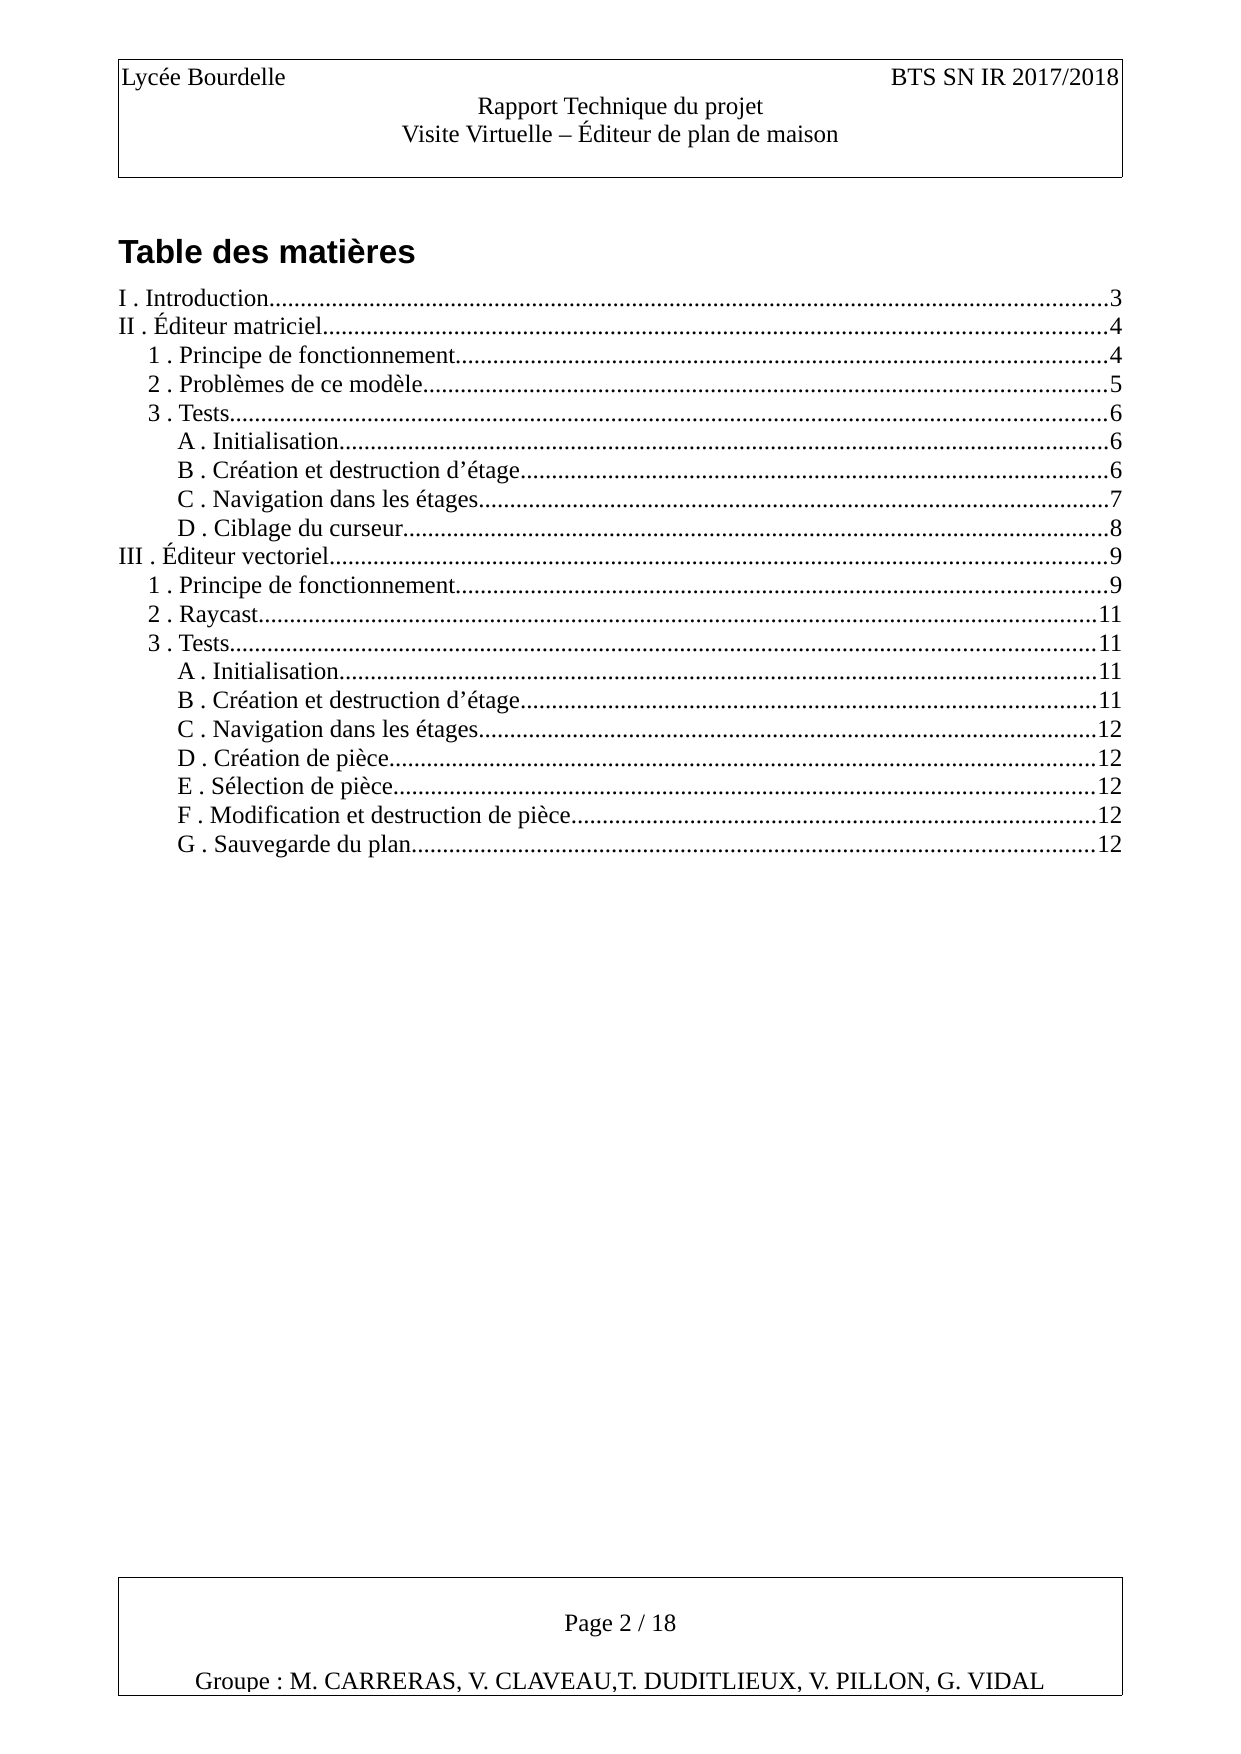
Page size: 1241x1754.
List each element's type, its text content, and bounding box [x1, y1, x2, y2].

text C . Navigation dans les étages 12 [177, 714, 1122, 743]
text 3 . Tests 11 [148, 628, 1122, 656]
text G . Sauvegarde du plan 12 [177, 829, 1122, 858]
text F . Modification et destruction de pièce 12 [177, 800, 1122, 829]
text II . Éditeur matriciel 4 [118, 311, 1122, 340]
text A . Initialisation 11 [177, 656, 1122, 685]
text D . Ciblage du curseur 8 [177, 513, 1122, 541]
text B . Création et destruction d’étage 11 [177, 685, 1122, 714]
text I . Introduction 3 [118, 283, 1122, 311]
text 2 . Raycast 11 [148, 599, 1122, 628]
text 1 . Principe de fonctionnement 9 [148, 570, 1122, 599]
text 1 . Principe de fonctionnement 4 [148, 340, 1122, 369]
text E . Sélection de pièce 12 [177, 771, 1122, 800]
text 2 . Problèmes de ce modèle 5 [148, 369, 1122, 398]
text III . Éditeur vectoriel 9 [118, 541, 1122, 570]
text C . Navigation dans les étages 7 [177, 484, 1122, 513]
text D . Création de pièce 12 [177, 743, 1122, 771]
subtitle Table des matières [118, 232, 1122, 270]
text 3 . Tests 6 [148, 398, 1122, 426]
text B . Création et destruction d’étage 6 [177, 455, 1122, 484]
text A . Initialisation 6 [177, 426, 1122, 455]
